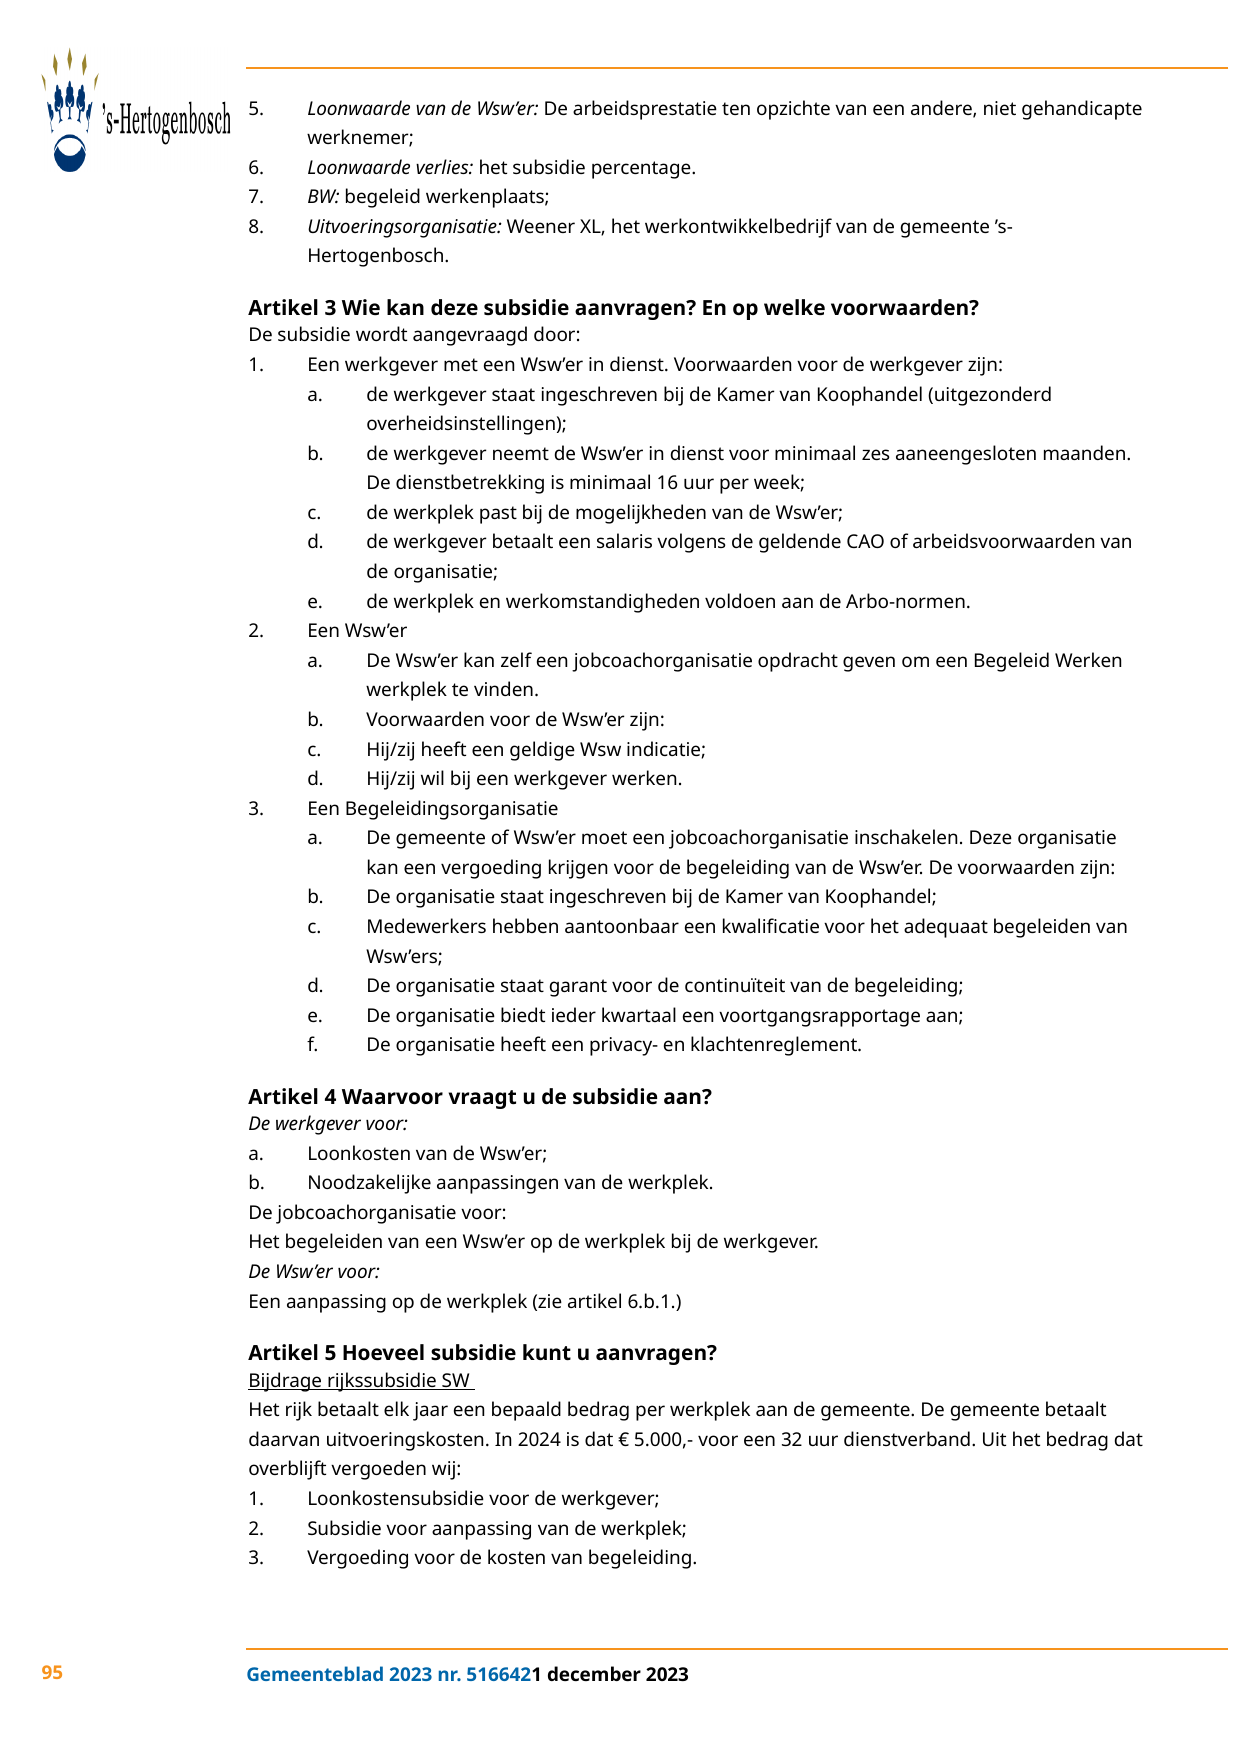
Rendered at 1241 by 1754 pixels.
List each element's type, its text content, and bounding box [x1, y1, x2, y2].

text De werkgever voor: [248, 1110, 1152, 1136]
list Noodzakelijke aanpassingen van de werkplek. [248, 1169, 1152, 1195]
list De organisatie staat garant voor de continuïteit van de begeleiding; [307, 972, 1152, 998]
text De Wsw’er voor: [248, 1258, 1152, 1284]
list Uitvoeringsorganisatie: Weener XL, het werkontwikkelbedrijf van de gemeente ’s-Hertogenbosch. [248, 213, 1152, 268]
text Bijdrage rijkssubsidie SW [248, 1367, 1152, 1392]
list Loonkosten van de Wsw’er; [248, 1140, 1152, 1166]
list De organisatie biedt ieder kwartaal een voortgangsrapportage aan; [307, 1002, 1152, 1028]
list Loonkostensubsidie voor de werkgever; [248, 1485, 1152, 1511]
list de werkgever betaalt een salaris volgens de geldende CAO of arbeidsvoorwaarden van de organisatie; [307, 529, 1152, 584]
list Hij/zij heeft een geldige Wsw indicatie; [307, 736, 1152, 761]
list Een Begeleidingsorganisatie [248, 795, 1152, 821]
list Loonwaarde verlies: het subsidie percentage. [248, 154, 1152, 180]
list De gemeente of Wsw’er moet een jobcoachorganisatie inschakelen. Deze organisatie kan een vergoeding krijgen voor de begeleiding van de Wsw’er. De voorwaarden zijn: [307, 824, 1152, 880]
list Subsidie voor aanpassing van de werkplek; [248, 1515, 1152, 1540]
list Voorwaarden voor de Wsw’er zijn: [307, 706, 1152, 732]
list De organisatie heeft een privacy- en klachtenreglement. [307, 1032, 1152, 1057]
list de werkgever staat ingeschreven bij de Kamer van Koophandel (uitgezonderd overheidsinstellingen); [307, 381, 1152, 436]
text Het begeleiden van een Wsw’er op de werkplek bij de werkgever. [248, 1229, 1152, 1254]
list de werkplek past bij de mogelijkheden van de Wsw’er; [307, 499, 1152, 525]
list BW: begeleid werkenplaats; [248, 183, 1152, 209]
list de werkgever neemt de Wsw’er in dienst voor minimaal zes aaneengesloten maanden. De dienstbetrekking is minimaal 16 uur per week; [307, 440, 1152, 495]
list De Wsw’er kan zelf een jobcoachorganisatie opdracht geven om een Begeleid Werken werkplek te vinden. [307, 647, 1152, 702]
text De jobcoachorganisatie voor: [248, 1199, 1152, 1225]
text Artikel 4 Waarvoor vraagt u de subsidie aan? [248, 1082, 1152, 1110]
list Een Wsw’er [248, 617, 1152, 643]
list De organisatie staat ingeschreven bij de Kamer van Koophandel; [307, 884, 1152, 909]
list Hij/zij wil bij een werkgever werken. [307, 765, 1152, 791]
text Artikel 5 Hoeveel subsidie kunt u aanvragen? [248, 1338, 1152, 1367]
list Een werkgever met een Wsw’er in dienst. Voorwaarden voor de werkgever zijn: [248, 351, 1152, 377]
picture [41, 47, 231, 172]
text De subsidie wordt aangevraagd door: [248, 322, 1152, 347]
list de werkplek en werkomstandigheden voldoen aan de Arbo-normen. [307, 588, 1152, 613]
text Artikel 3 Wie kan deze subsidie aanvragen? En op welke voorwaarden? [248, 293, 1152, 322]
text Het rijk betaalt elk jaar een bepaald bedrag per werkplek aan de gemeente. De gemeente betaalt daarvan uitvoeringskosten. In 2024 is dat € 5.000,- voor een 32 uur dienstverband. Uit het bedrag dat overblijft vergoeden wij: [248, 1396, 1152, 1481]
list Loonwaarde van de Wsw’er: De arbeidsprestatie ten opzichte van een andere, niet gehandicapte werknemer; [248, 95, 1152, 150]
list Vergoeding voor de kosten van begeleiding. [248, 1544, 1152, 1570]
text Een aanpassing op de werkplek (zie artikel 6.b.1.) [248, 1288, 1152, 1314]
list Medewerkers hebben aantoonbaar een kwalificatie voor het adequaat begeleiden van Wsw’ers; [307, 913, 1152, 968]
